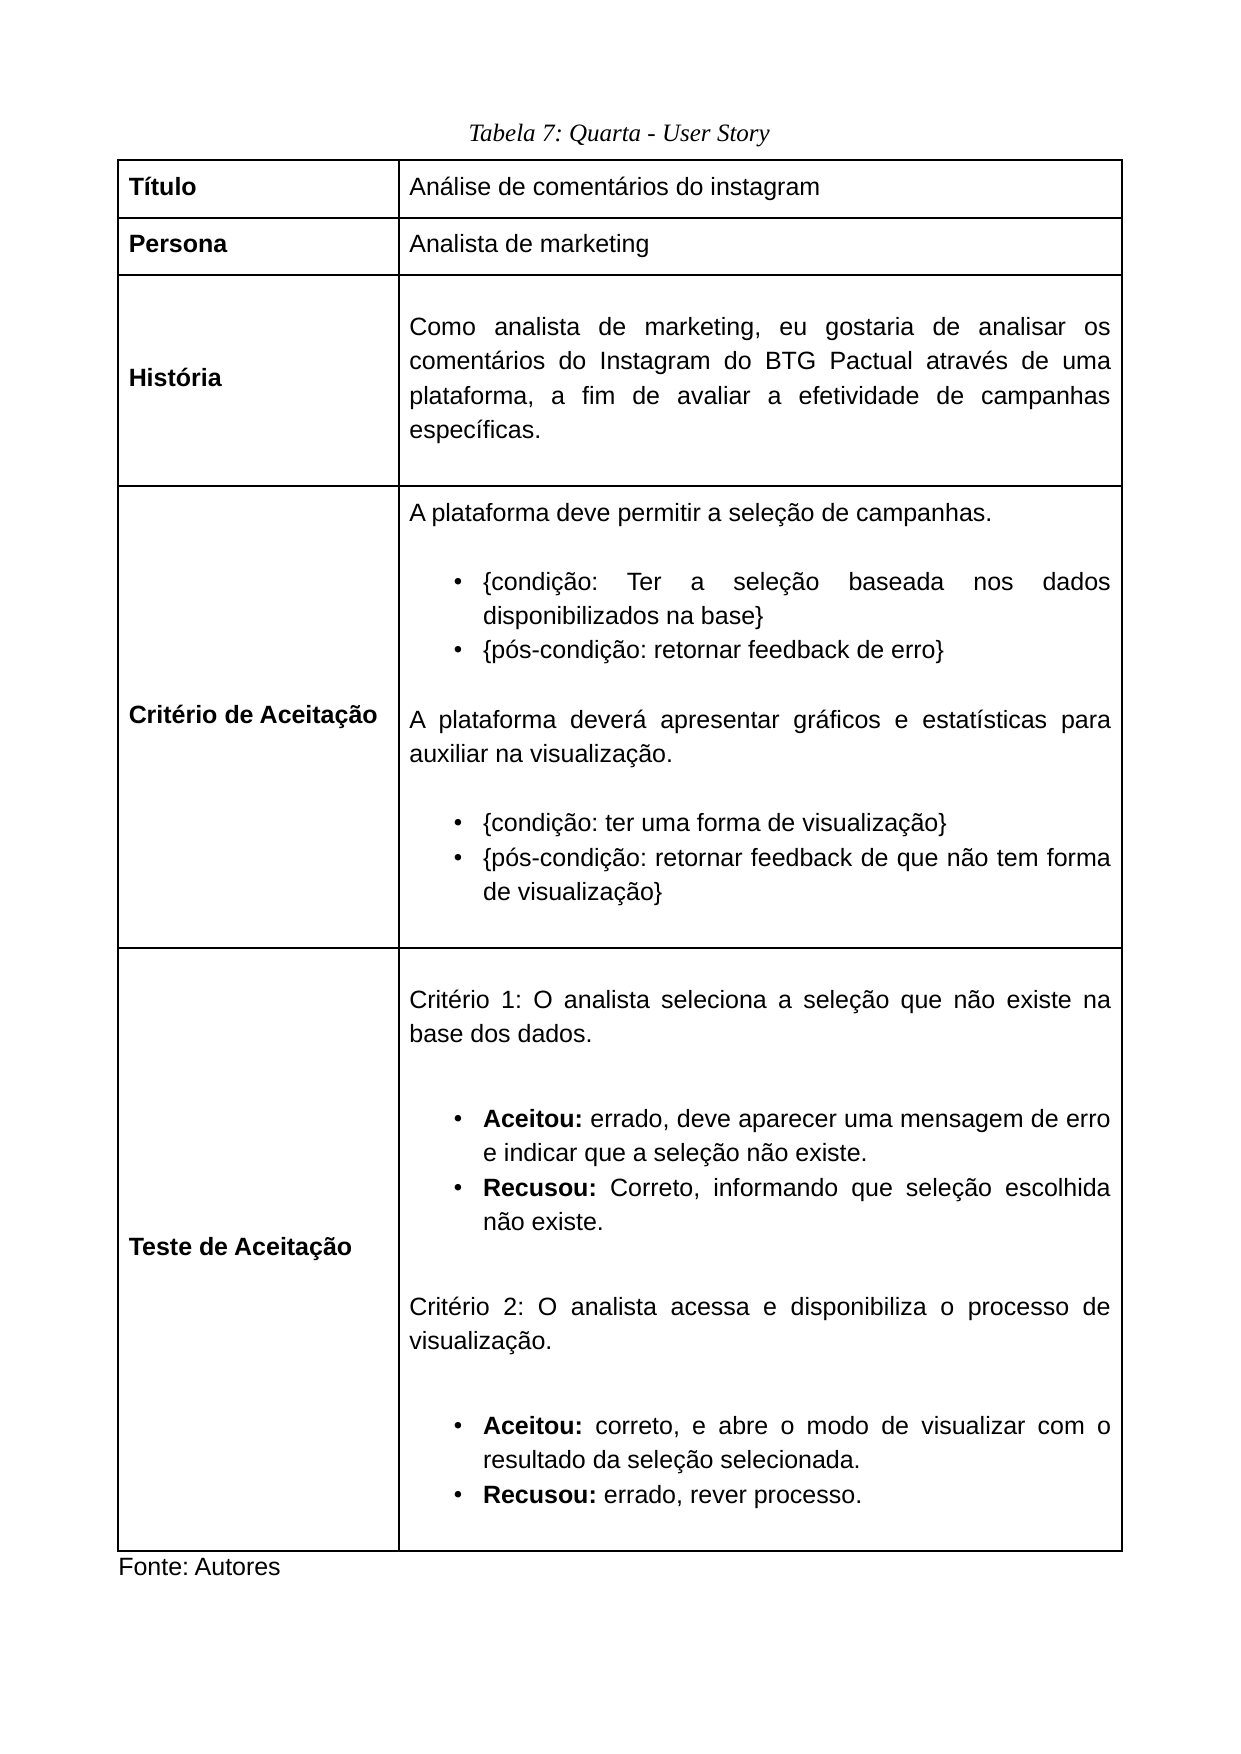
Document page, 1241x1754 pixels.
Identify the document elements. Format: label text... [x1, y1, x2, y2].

table_header Título [119, 161, 398, 217]
table_cell História [119, 276, 398, 485]
table_cell Como analista de marketing, eu gostaria de analisar os comentários do Instagram do BTG Pactual através de uma plataforma, a fim de avaliar a efetividade de campanhas específicas. [400, 276, 1121, 485]
text Fonte: Autores [118, 1552, 1122, 1581]
table_cell A plataforma deve permitir a seleção de campanhas. {condição: Ter a seleção baseada nos dados disponibilizados na base} {pós-condição: retornar feedback de erro} A plataforma deverá apresentar gráficos e estatísticas para auxiliar na visualização. {condição: ter uma forma de visualização} {pós-condição: retornar feedback de que não tem forma de visualização} [400, 487, 1121, 947]
text Tabela 7: Quarta - User Story [118, 118, 1122, 147]
table_cell Critério de Aceitação [119, 487, 398, 947]
table_header Análise de comentários do instagram [400, 161, 1121, 217]
table_cell Persona [119, 219, 398, 274]
table_cell Critério 1: O analista seleciona a seleção que não existe na base dos dados. Aceitou: errado, deve aparecer uma mensagem de erro e indicar que a seleção não existe. Recusou: Correto, informando que seleção escolhida não existe. Critério 2: O analista acessa e disponibiliza o processo de visualização. Aceitou: correto, e abre o modo de visualizar com o resultado da seleção selecionada. Recusou: errado, rever processo. [400, 949, 1121, 1550]
table_cell Analista de marketing [400, 219, 1121, 274]
table_cell Teste de Aceitação [119, 949, 398, 1550]
